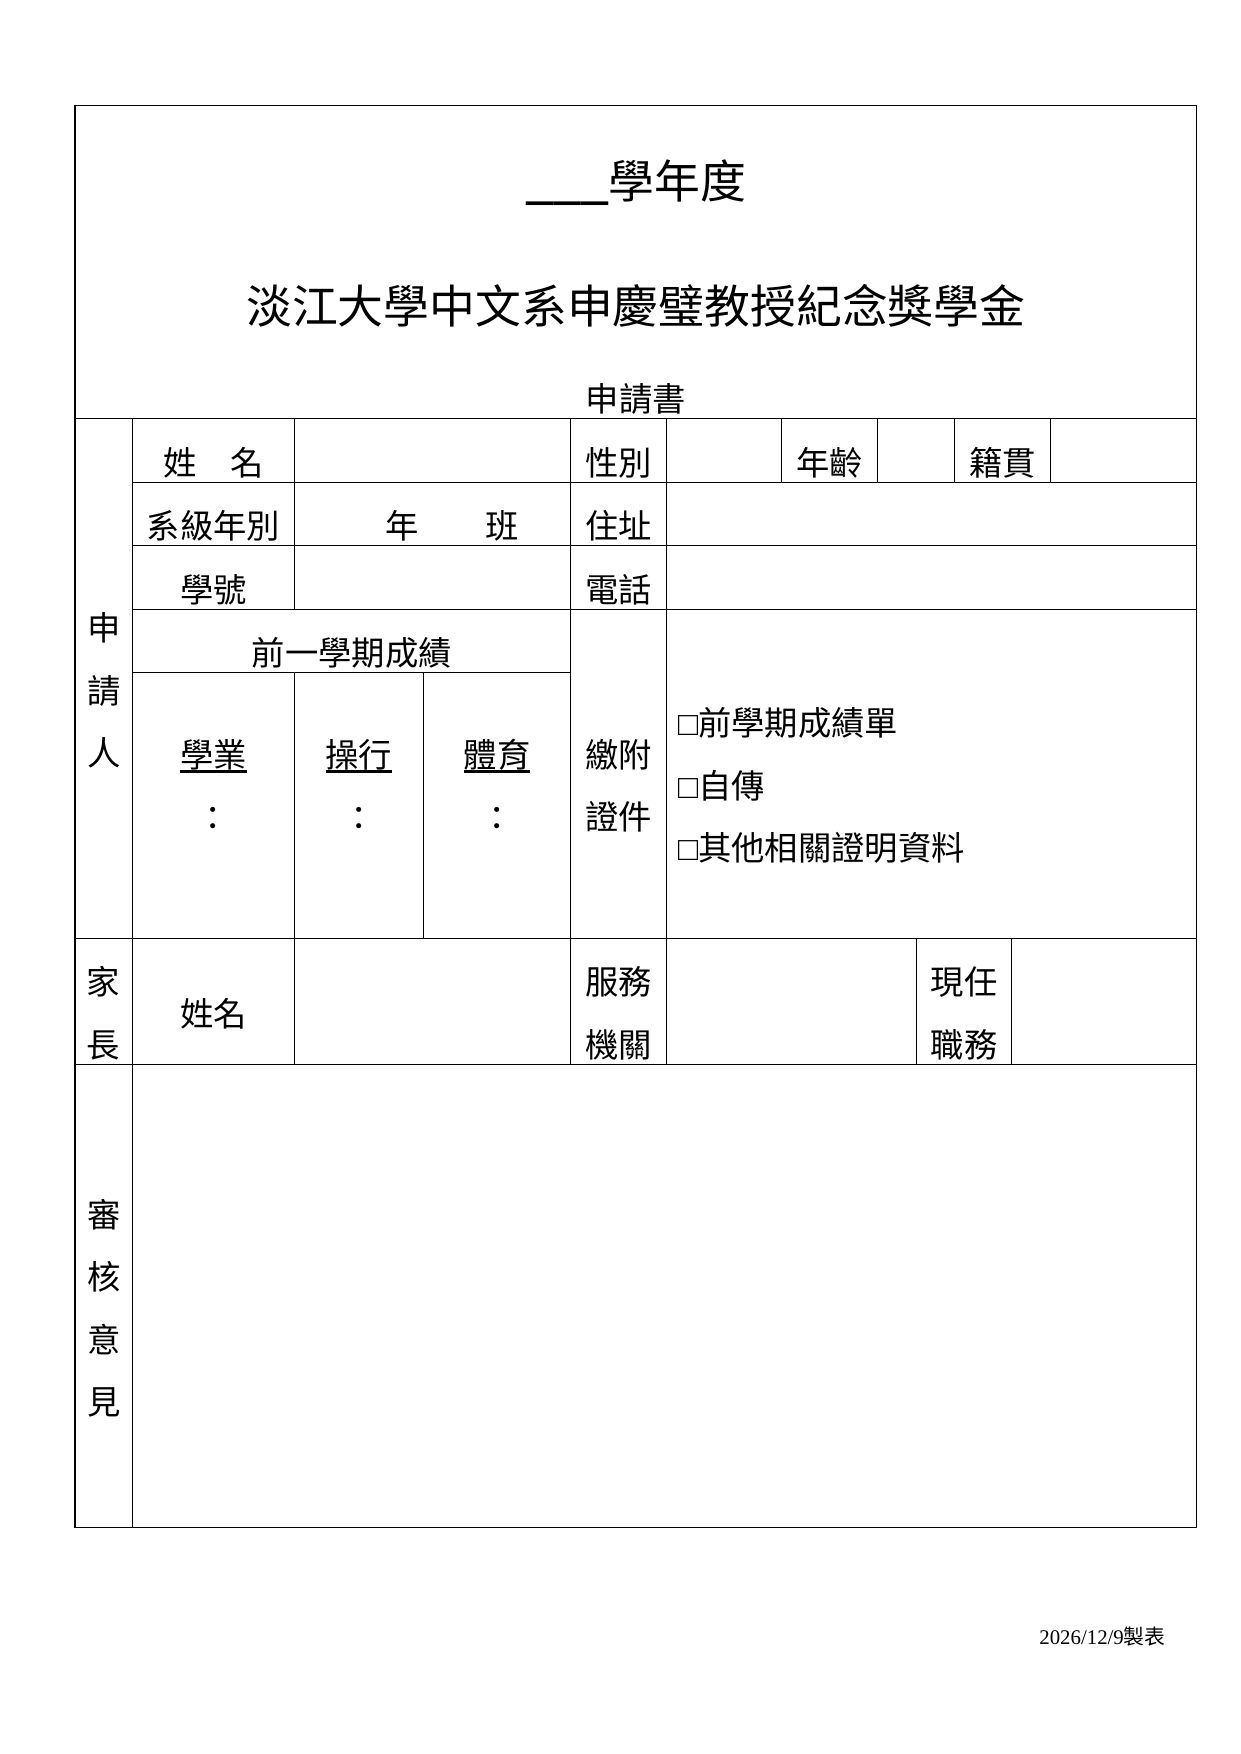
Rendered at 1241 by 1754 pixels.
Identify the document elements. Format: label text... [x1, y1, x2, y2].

table_cell [667, 546, 1196, 609]
table_cell 姓名 [133, 939, 294, 1063]
table_cell [667, 483, 1196, 545]
table_cell 性別 [571, 419, 666, 482]
table_cell [295, 419, 570, 482]
table_cell 年 班 [295, 483, 570, 545]
table_cell 籍貫 [955, 419, 1050, 482]
table_cell 學號 [133, 546, 294, 609]
table_cell 年齡 [782, 419, 877, 482]
table_cell 家長 [76, 939, 132, 1063]
table_cell 申請人 [76, 419, 132, 937]
table_cell [295, 546, 570, 609]
table_cell [878, 419, 954, 482]
table_cell 體育 ： [424, 673, 570, 937]
table_cell 姓 名 [133, 419, 294, 482]
table_cell □前學期成績單 □自傳 □其他相關證明資料 [667, 610, 1196, 937]
table_cell 系級年別 [133, 483, 294, 545]
table_cell [295, 939, 570, 1063]
table_header ___學年度 淡江大學中文系申慶璧教授紀念獎學金 申請書 [76, 106, 1196, 418]
table_cell 操行 ： [295, 673, 423, 937]
table_cell 電話 [571, 546, 666, 609]
table_cell [667, 939, 916, 1063]
table_cell 住址 [571, 483, 666, 545]
table_cell 服務機關 [571, 939, 666, 1063]
table_cell 繳附證件 [571, 610, 666, 937]
table_cell 審核意見 [76, 1065, 132, 1527]
table_cell [1012, 939, 1196, 1063]
table_cell [667, 419, 781, 482]
table_cell [133, 1065, 1196, 1527]
table_cell 現任職務 [917, 939, 1011, 1063]
table_cell 前一學期成績 [133, 610, 570, 672]
table_cell [1051, 419, 1196, 482]
table_cell 學業 ： [133, 673, 294, 937]
